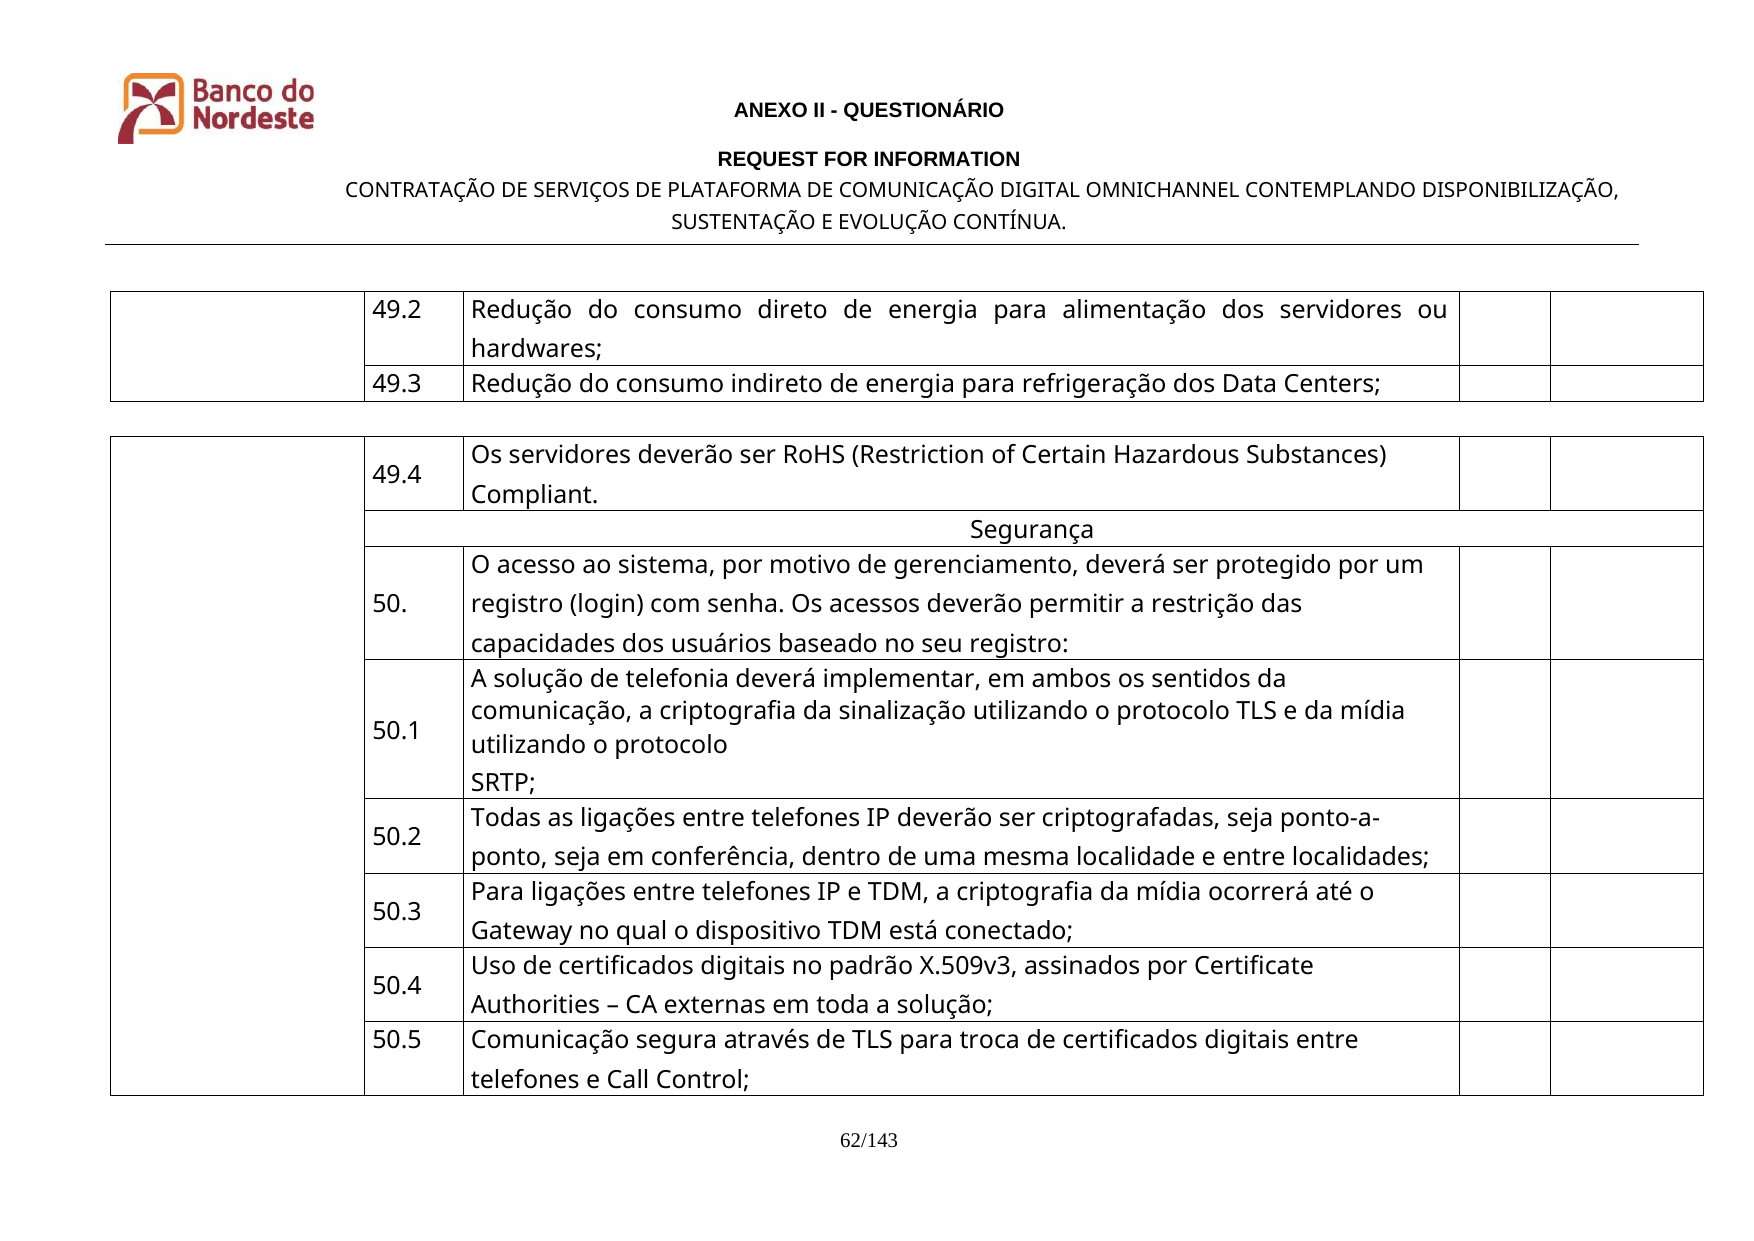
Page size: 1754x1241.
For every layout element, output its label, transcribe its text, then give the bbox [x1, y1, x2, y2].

table_cell [1551, 799, 1703, 873]
table_header [111, 292, 364, 401]
table_cell Todas as ligações entre telefones IP deverão ser criptografadas, seja ponto-a-ponto, seja em conferência, dentro de uma mesma localidade e entre localidades; [464, 799, 1459, 873]
table_cell [1551, 874, 1703, 947]
table_cell 49.3 [365, 366, 463, 401]
picture [118, 73, 314, 144]
table_cell A solução de telefonia deverá implementar, em ambos os sentidos da comunicação, a criptografia da sinalização utilizando o protocolo TLS e da mídia utilizando o protocolo SRTP; [464, 660, 1459, 798]
table_cell [1551, 366, 1703, 401]
table_header [111, 437, 364, 1095]
table_cell 50.2 [365, 799, 463, 873]
table_cell 49.2 [365, 292, 463, 365]
table_header [1551, 437, 1703, 510]
table_cell [1460, 547, 1550, 659]
table_cell Redução do consumo direto de energia para alimentação dos servidores ou hardwares; [464, 292, 1459, 365]
table_header 49.4 [365, 437, 463, 510]
table_header [1460, 437, 1550, 510]
table_cell Redução do consumo indireto de energia para refrigeração dos Data Centers; [464, 366, 1459, 401]
table_cell [1460, 366, 1550, 401]
table_header Os servidores deverão ser RoHS (Restriction of Certain Hazardous Substances) Compliant. [464, 437, 1459, 510]
table_cell 50.3 [365, 874, 463, 947]
table_cell [1551, 660, 1703, 798]
table_cell Para ligações entre telefones IP e TDM, a criptografia da mídia ocorrerá até o Gateway no qual o dispositivo TDM está conectado; [464, 874, 1459, 947]
table_cell Uso de certificados digitais no padrão X.509v3, assinados por Certificate Authorities – CA externas em toda a solução; [464, 948, 1459, 1021]
table_cell [1460, 660, 1550, 798]
table_cell Segurança [365, 511, 1703, 546]
table_cell [1460, 799, 1550, 873]
table_cell [1551, 292, 1703, 365]
table_cell 50. [365, 547, 463, 659]
table_cell 50.5 [365, 1022, 463, 1095]
table_cell [1551, 547, 1703, 659]
table_cell [1551, 1022, 1703, 1095]
table_cell 50.1 [365, 660, 463, 798]
table_cell O acesso ao sistema, por motivo de gerenciamento, deverá ser protegido por um registro (login) com senha. Os acessos deverão permitir a restrição das capacidades dos usuários baseado no seu registro: [464, 547, 1459, 659]
table_cell [1460, 292, 1550, 365]
table_cell 50.4 [365, 948, 463, 1021]
table_cell [1460, 1022, 1550, 1095]
table_cell [1460, 874, 1550, 947]
table_cell [1551, 948, 1703, 1021]
table_cell Comunicação segura através de TLS para troca de certificados digitais entre telefones e Call Control; [464, 1022, 1459, 1095]
table_cell [1460, 948, 1550, 1021]
